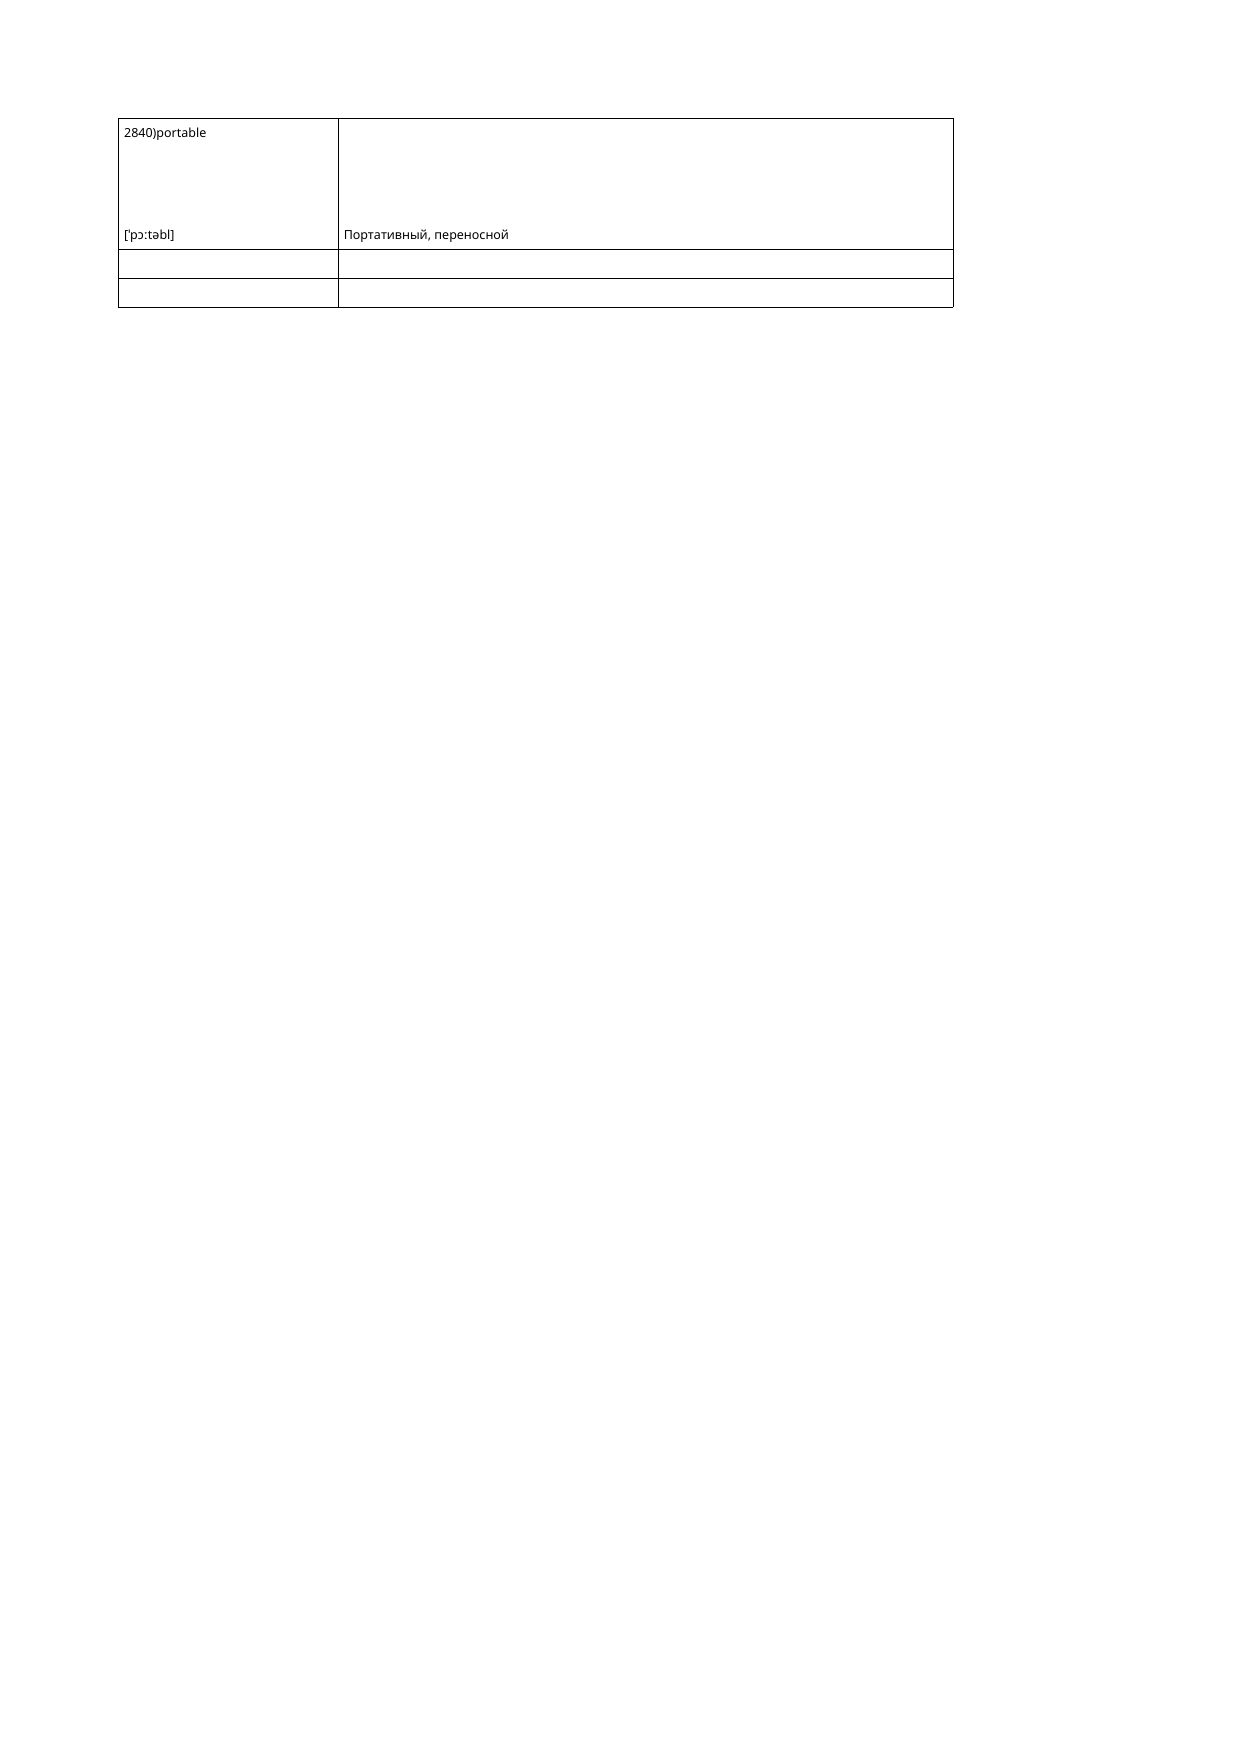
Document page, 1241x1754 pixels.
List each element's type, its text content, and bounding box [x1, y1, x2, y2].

table_cell [119, 250, 338, 278]
table_cell Портативный, переносной [339, 119, 953, 249]
table_cell 2840)portable [ˈpɔːtəbl] [119, 119, 338, 249]
table_cell [339, 279, 953, 307]
table_cell [339, 250, 953, 278]
table_cell [119, 279, 338, 307]
